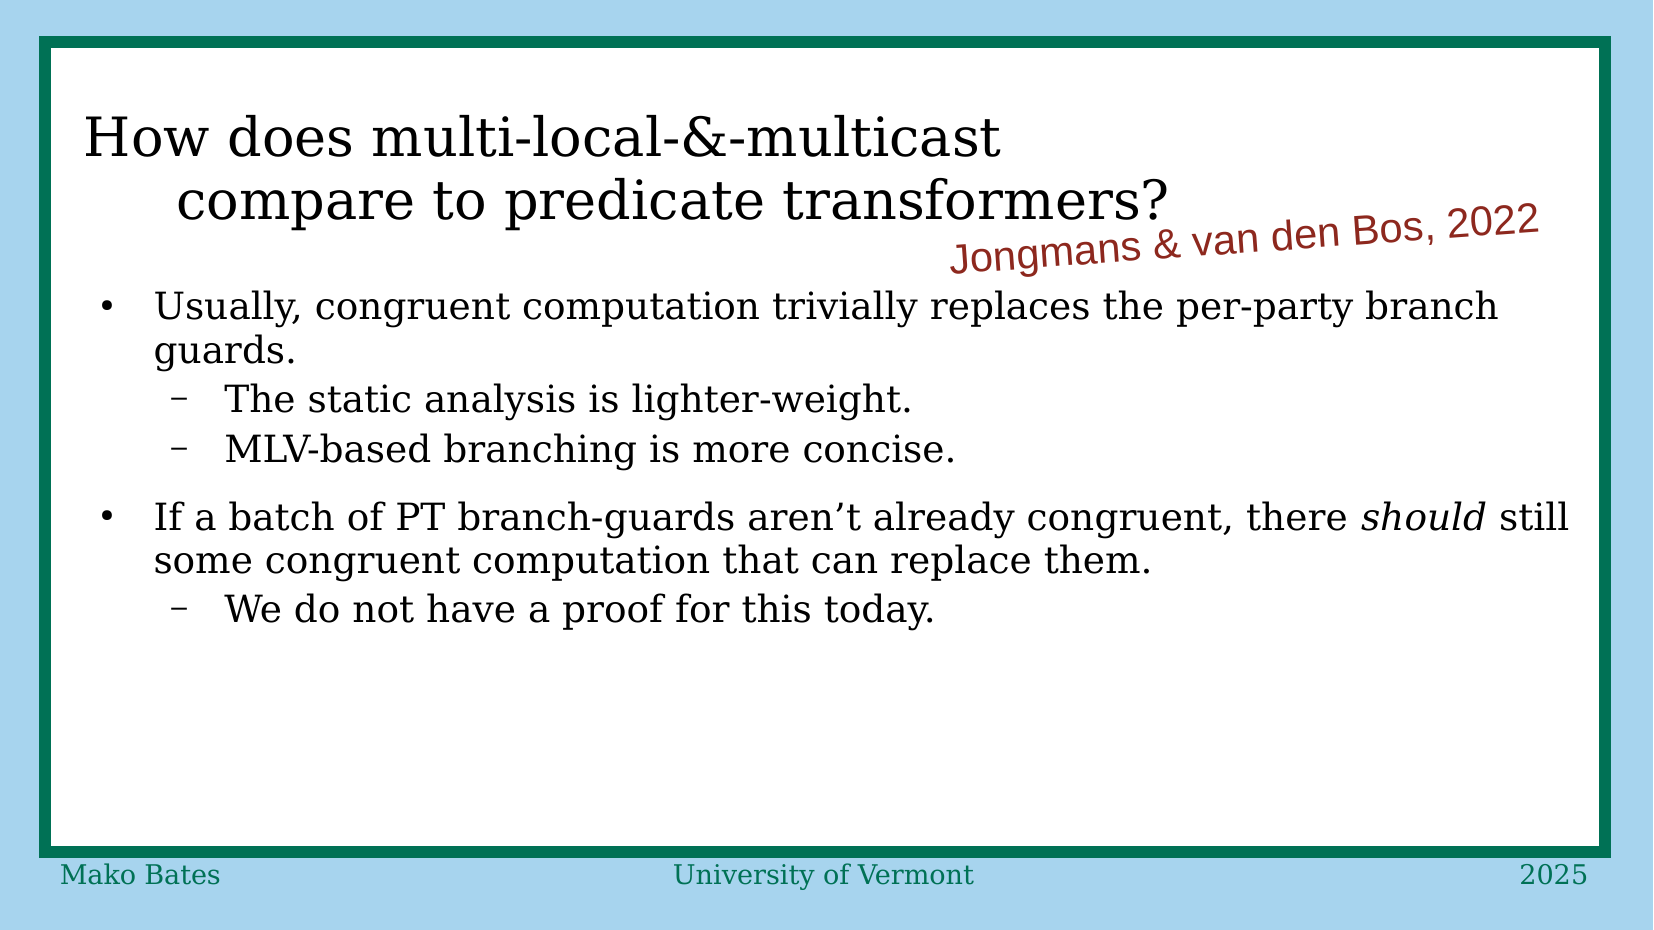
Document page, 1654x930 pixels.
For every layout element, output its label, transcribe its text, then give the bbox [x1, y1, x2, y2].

title How does multi-local-&-multicast compare to predicate transformers? [84, 101, 1572, 236]
text_box [687, 864, 691, 877]
text_box Jongmans & van den Bos, 2022 [932, 184, 1571, 298]
list Usually, congruent computation trivially replaces the per-party branch guards. The static analysis is lighter-weight. MLV-based branching is more concise. If a batch of PT branch-guards aren’t already congruent, there should still some congruent computation that can replace them. We do not have a proof for this today. [82, 217, 1571, 777]
